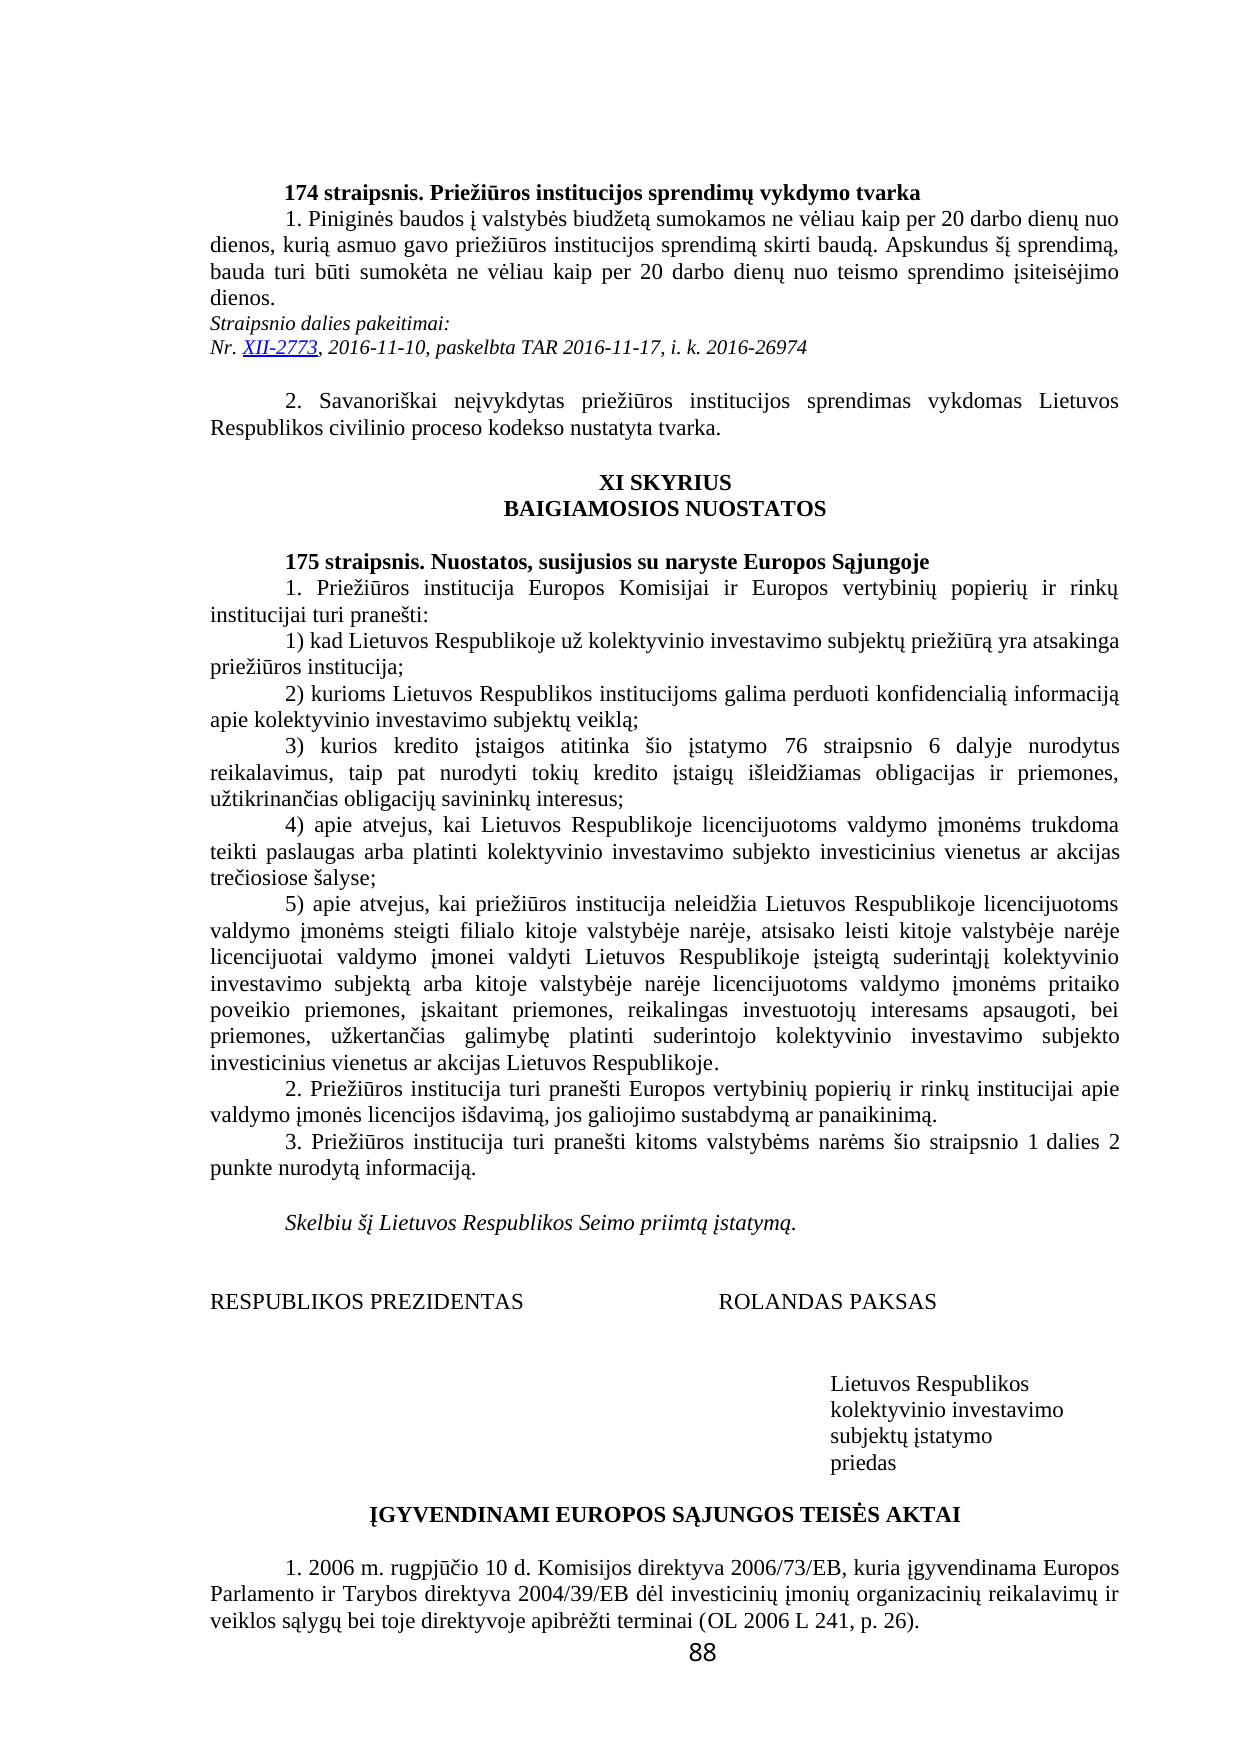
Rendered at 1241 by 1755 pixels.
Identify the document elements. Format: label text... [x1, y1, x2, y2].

text BAIGIAMOSIOS NUOSTATOS [210, 495, 1120, 522]
text 1. 2006 m. rugpjūčio 10 d. Komisijos direktyva 2006/73/EB, kuria įgyvendinama Europos Parlamento ir Tarybos direktyva 2004/39/EB dėl investicinių įmonių organizacinių reikalavimų ir veiklos sąlygų bei toje direktyvoje apibrėžti terminai (OL 2006 L 241, p. 26). [210, 1554, 1120, 1633]
text 1) kad Lietuvos Respublikoje už kolektyvinio investavimo subjektų priežiūrą yra atsakinga priežiūros institucija; [210, 627, 1120, 680]
text 1. Priežiūros institucija Europos Komisijai ir Europos vertybinių popierių ir rinkų institucijai turi pranešti: [210, 574, 1120, 627]
text Skelbiu šį Lietuvos Respublikos Seimo priimtą įstatymą. [210, 1209, 1120, 1236]
text 174 straipsnis. Priežiūros institucijos sprendimų vykdymo tvarka [284, 179, 1120, 205]
text 3. Priežiūros institucija turi pranešti kitoms valstybėms narėms šio straipsnio 1 dalies 2 punkte nurodytą informaciją. [210, 1128, 1120, 1180]
text 175 straipsnis. Nuostatos, susijusios su naryste Europos Sąjungoje [210, 548, 1120, 574]
text XI SKYRIUS [210, 469, 1120, 495]
text ĮGYVENDINAMI EUROPOS SĄJUNGOS TEISĖS AKTAI [210, 1501, 1120, 1528]
text 2. Savanoriškai neįvykdytas priežiūros institucijos sprendimas vykdomas Lietuvos Respublikos civilinio proceso kodekso nustatyta tvarka. [210, 387, 1120, 440]
text RESPUBLIKOS PREZIDENTAS ROLANDAS PAKSAS [210, 1288, 1120, 1314]
text Nr. XII-2773, 2016-11-10, paskelbta TAR 2016-11-17, i. k. 2016-26974 [210, 334, 1120, 359]
text 4) apie atvejus, kai Lietuvos Respublikoje licencijuotoms valdymo įmonėms trukdoma teikti paslaugas arba platinti kolektyvinio investavimo subjekto investicinius vienetus ar akcijas trečiosiose šalyse; [210, 811, 1120, 891]
text priedas [210, 1449, 1120, 1475]
text 3) kurios kredito įstaigos atitinka šio įstatymo 76 straipsnio 6 dalyje nurodytus reikalavimus, taip pat nurodyti tokių kredito įstaigų išleidžiamas obligacijas ir priemones, užtikrinančias obligacijų savininkų interesus; [210, 732, 1120, 811]
text 1. Piniginės baudos į valstybės biudžetą sumokamos ne vėliau kaip per 20 darbo dienų nuo dienos, kurią asmuo gavo priežiūros institucijos sprendimą skirti baudą. Apskundus šį sprendimą, bauda turi būti sumokėta ne vėliau kaip per 20 darbo dienų nuo teismo sprendimo įsiteisėjimo dienos. [210, 205, 1120, 311]
text 2. Priežiūros institucija turi pranešti Europos vertybinių popierių ir rinkų institucijai apie valdymo įmonės licencijos išdavimą, jos galiojimo sustabdymą ar panaikinimą. [210, 1075, 1120, 1128]
text Lietuvos Respublikos [210, 1370, 1120, 1396]
text kolektyvinio investavimo [210, 1396, 1120, 1422]
text 5) apie atvejus, kai priežiūros institucija neleidžia Lietuvos Respublikoje licencijuotoms valdymo įmonėms steigti filialo kitoje valstybėje narėje, atsisako leisti kitoje valstybėje narėje licencijuotai valdymo įmonei valdyti Lietuvos Respublikoje įsteigtą suderintąjį kolektyvinio investavimo subjektą arba kitoje valstybėje narėje licencijuotoms valdymo įmonėms pritaiko poveikio priemones, įskaitant priemones, reikalingas investuotojų interesams apsaugoti, bei priemones, užkertančias galimybę platinti suderintojo kolektyvinio investavimo subjekto investicinius vienetus ar akcijas Lietuvos Respublikoje. [210, 891, 1120, 1075]
text 2) kurioms Lietuvos Respublikos institucijoms galima perduoti konfidencialią informaciją apie kolektyvinio investavimo subjektų veiklą; [210, 680, 1120, 732]
text Straipsnio dalies pakeitimai: [210, 311, 1120, 334]
text subjektų įstatymo [210, 1422, 1120, 1449]
